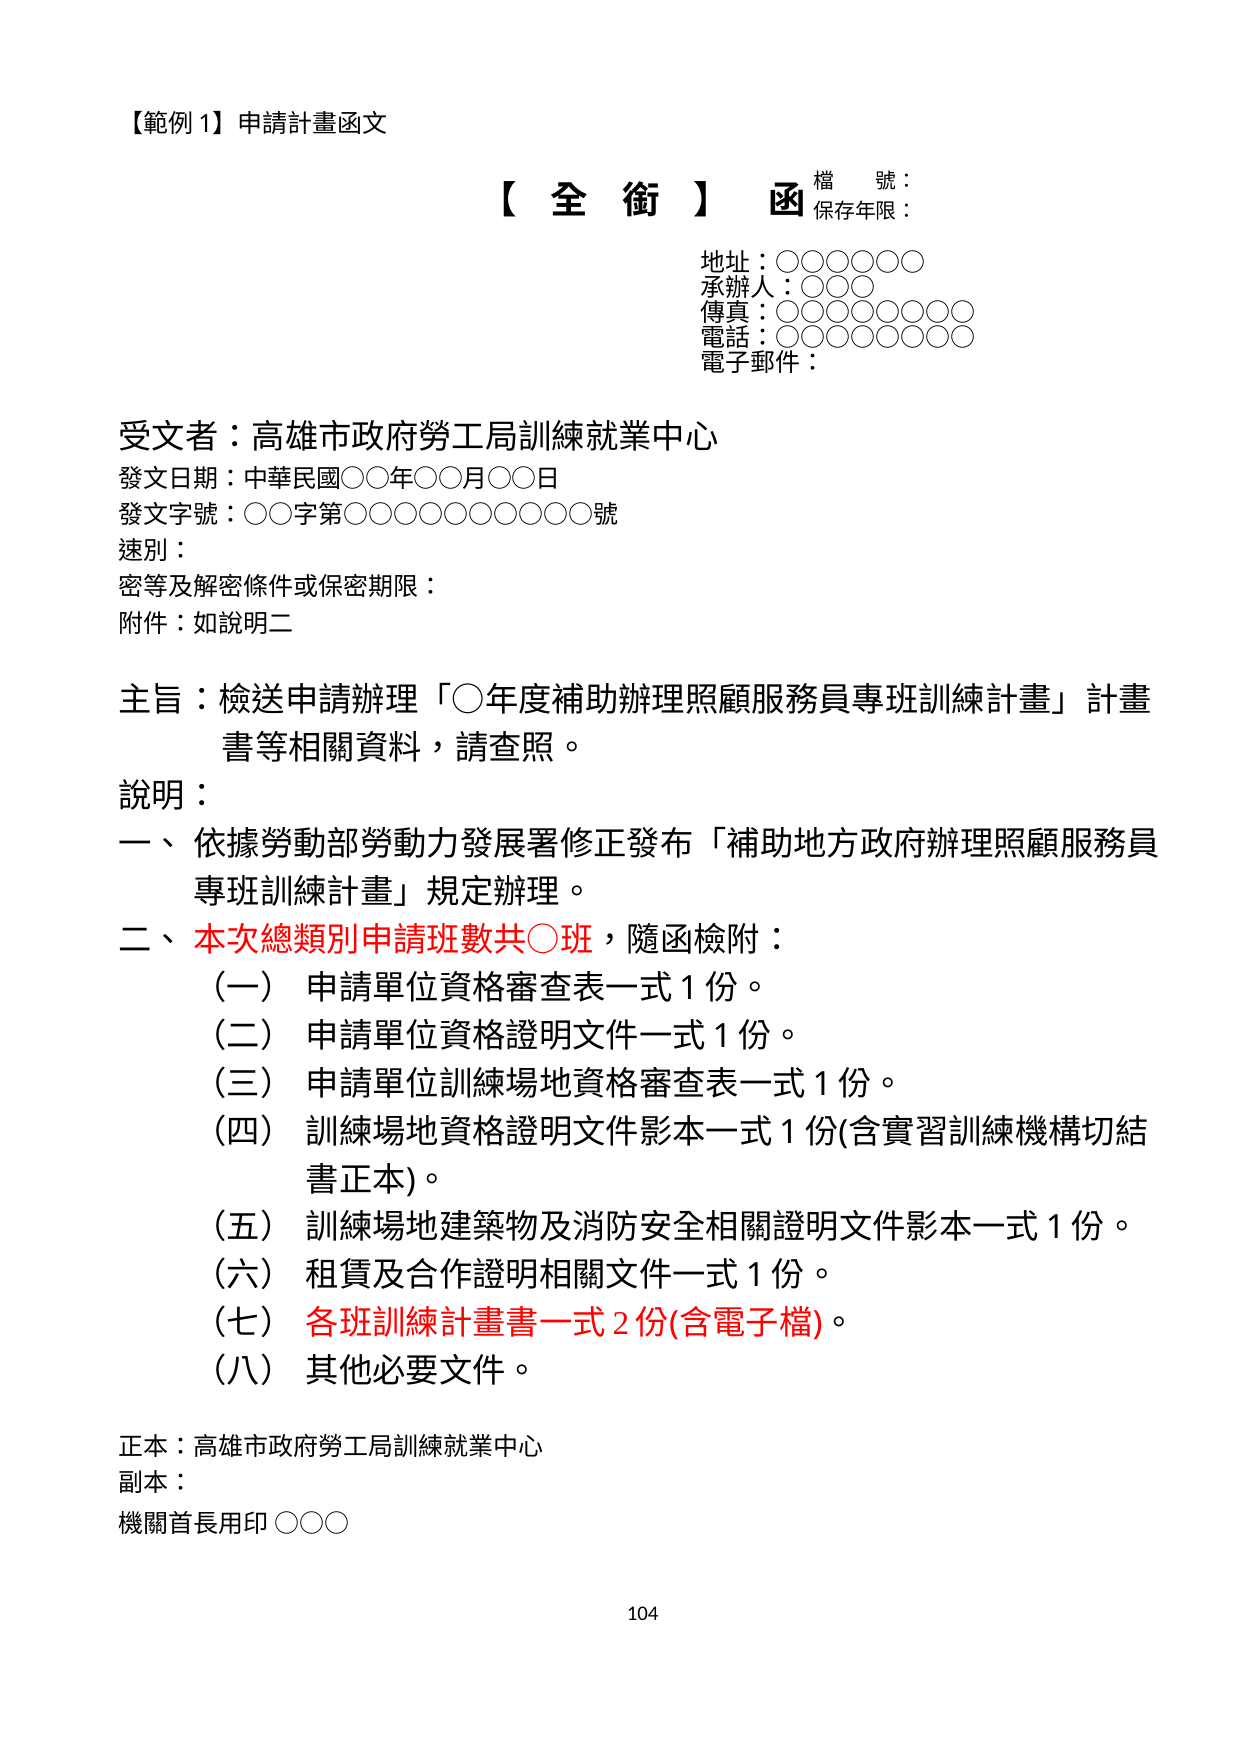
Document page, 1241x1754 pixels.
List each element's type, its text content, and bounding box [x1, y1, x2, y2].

text 附件：如說明二 [118, 603, 1167, 639]
list 依據勞動部勞動力發展署修正發布「補助地方政府辦理照顧服務員專班訓練計畫」規定辦理。 [118, 817, 1167, 913]
text 密等及解密條件或保密期限： [118, 567, 1167, 603]
text 主旨：檢送申請辦理「○年度補助辦理照顧服務員專班訓練計畫」計畫書等相關資料，請查照。 [118, 673, 1167, 769]
text 說明： [118, 769, 1167, 817]
text 發文日期：中華民國○○年○○月○○日 [118, 458, 1167, 494]
list 訓練場地資格證明文件影本一式1份(含實習訓練機構切結書正本)。 [193, 1105, 1167, 1201]
list 本次總類別申請班數共○班，隨函檢附： [118, 913, 1167, 961]
text 受文者：高雄市政府勞工局訓練就業中心 [118, 410, 1167, 458]
list 申請單位資格審查表一式1份。 [193, 961, 1167, 1009]
list 各班訓練計畫書一式2份(含電子檔)。 [193, 1296, 1167, 1344]
text 發文字號：○○字第○○○○○○○○○○號 [118, 494, 1167, 531]
text 機關首長用印 ○○○ [118, 1499, 1167, 1540]
text 正本：高雄市政府勞工局訓練就業中心 [118, 1426, 1167, 1462]
list 申請單位訓練場地資格審查表一式1份。 [193, 1057, 1167, 1105]
text 【 全 銜 】 函 [118, 170, 1167, 224]
list 申請單位資格證明文件一式1份。 [193, 1009, 1167, 1057]
list 訓練場地建築物及消防安全相關證明文件影本一式1份。 [193, 1201, 1167, 1248]
list 租賃及合作證明相關文件一式1份。 [193, 1248, 1167, 1296]
text 副本： [118, 1462, 1167, 1499]
subtitle 【範例1】申請計畫函文 [118, 103, 1167, 140]
list 其他必要文件。 [193, 1344, 1167, 1392]
text 速別： [118, 531, 1167, 567]
